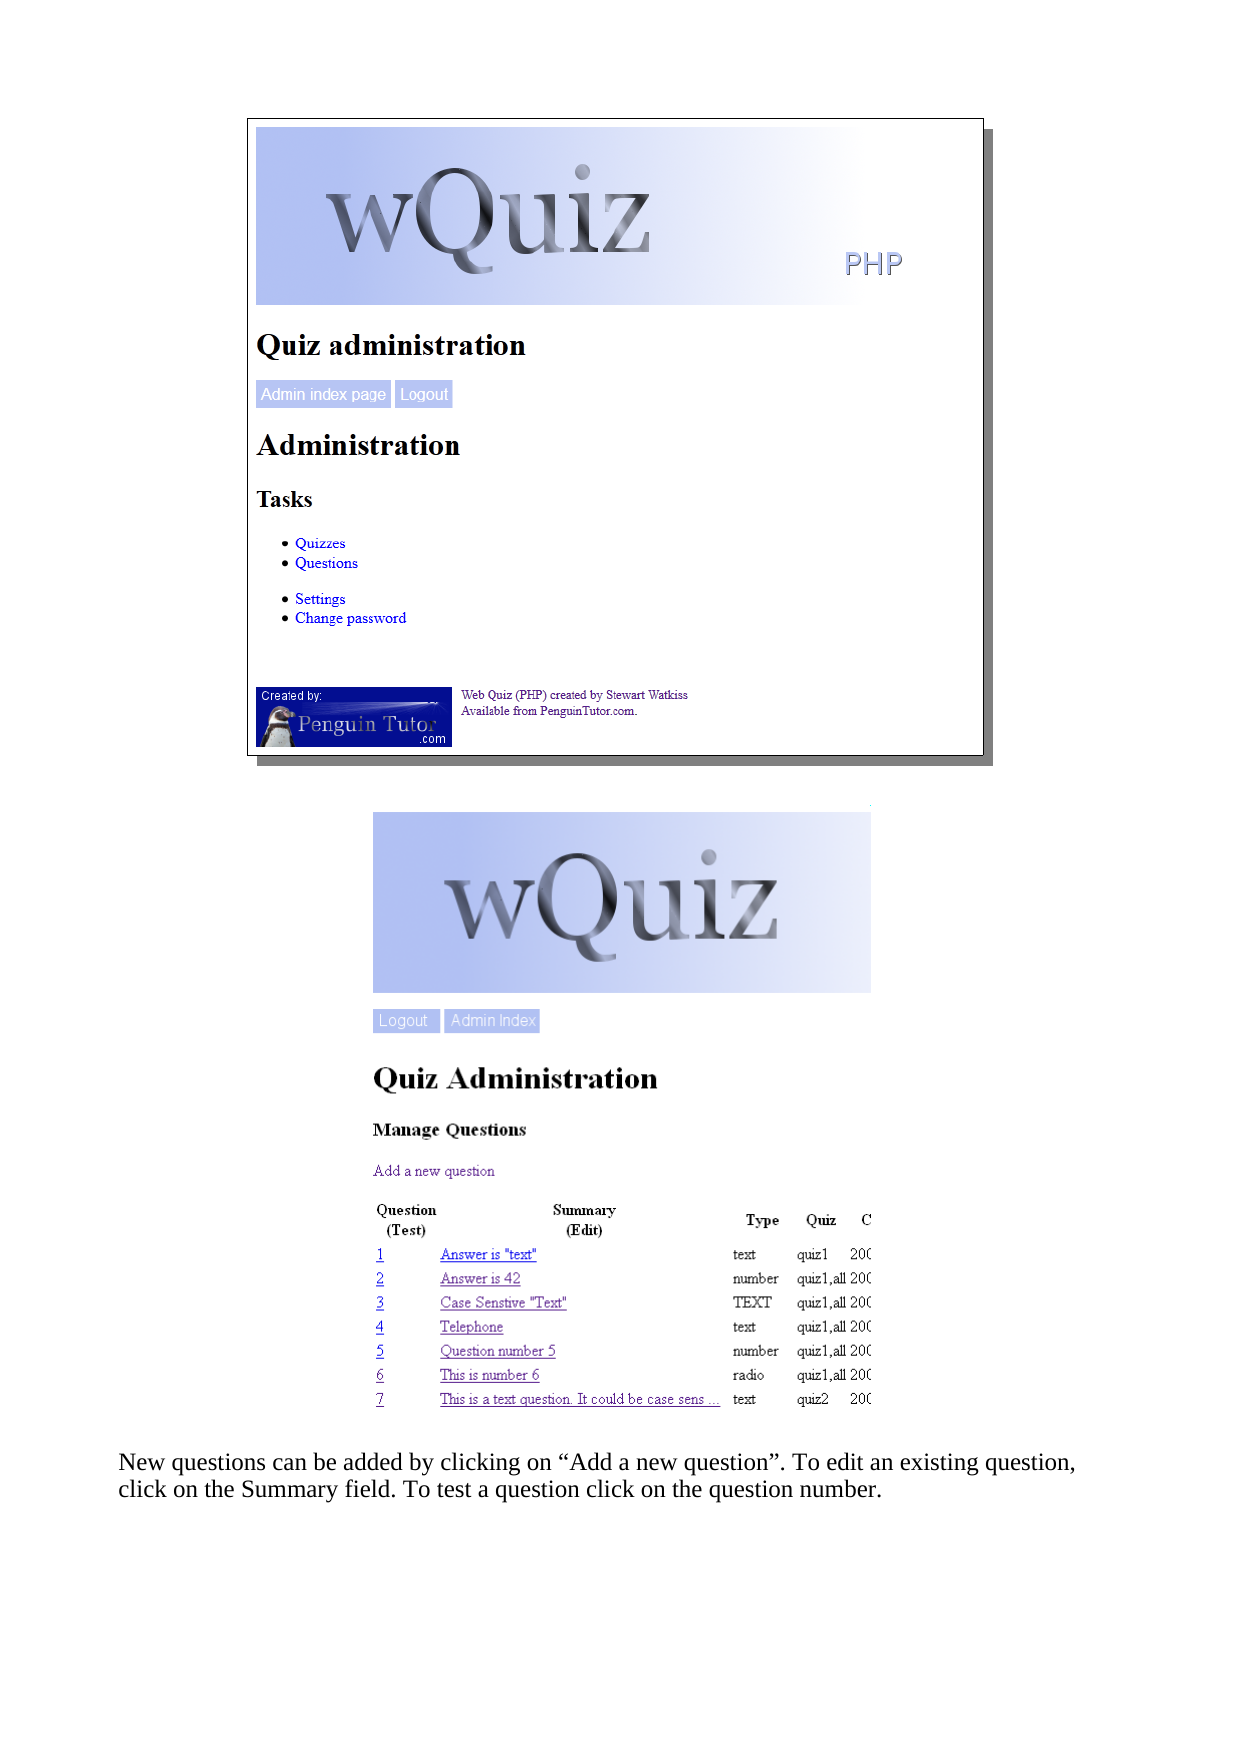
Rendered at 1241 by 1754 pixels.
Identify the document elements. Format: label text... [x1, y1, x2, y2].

picture [249, 121, 980, 752]
picture [369, 805, 871, 1408]
text New questions can be added by clicking on “Add a new question”. To edit an existing question, click on the Summary field. To test a question click on the question number. [118, 1448, 1122, 1503]
